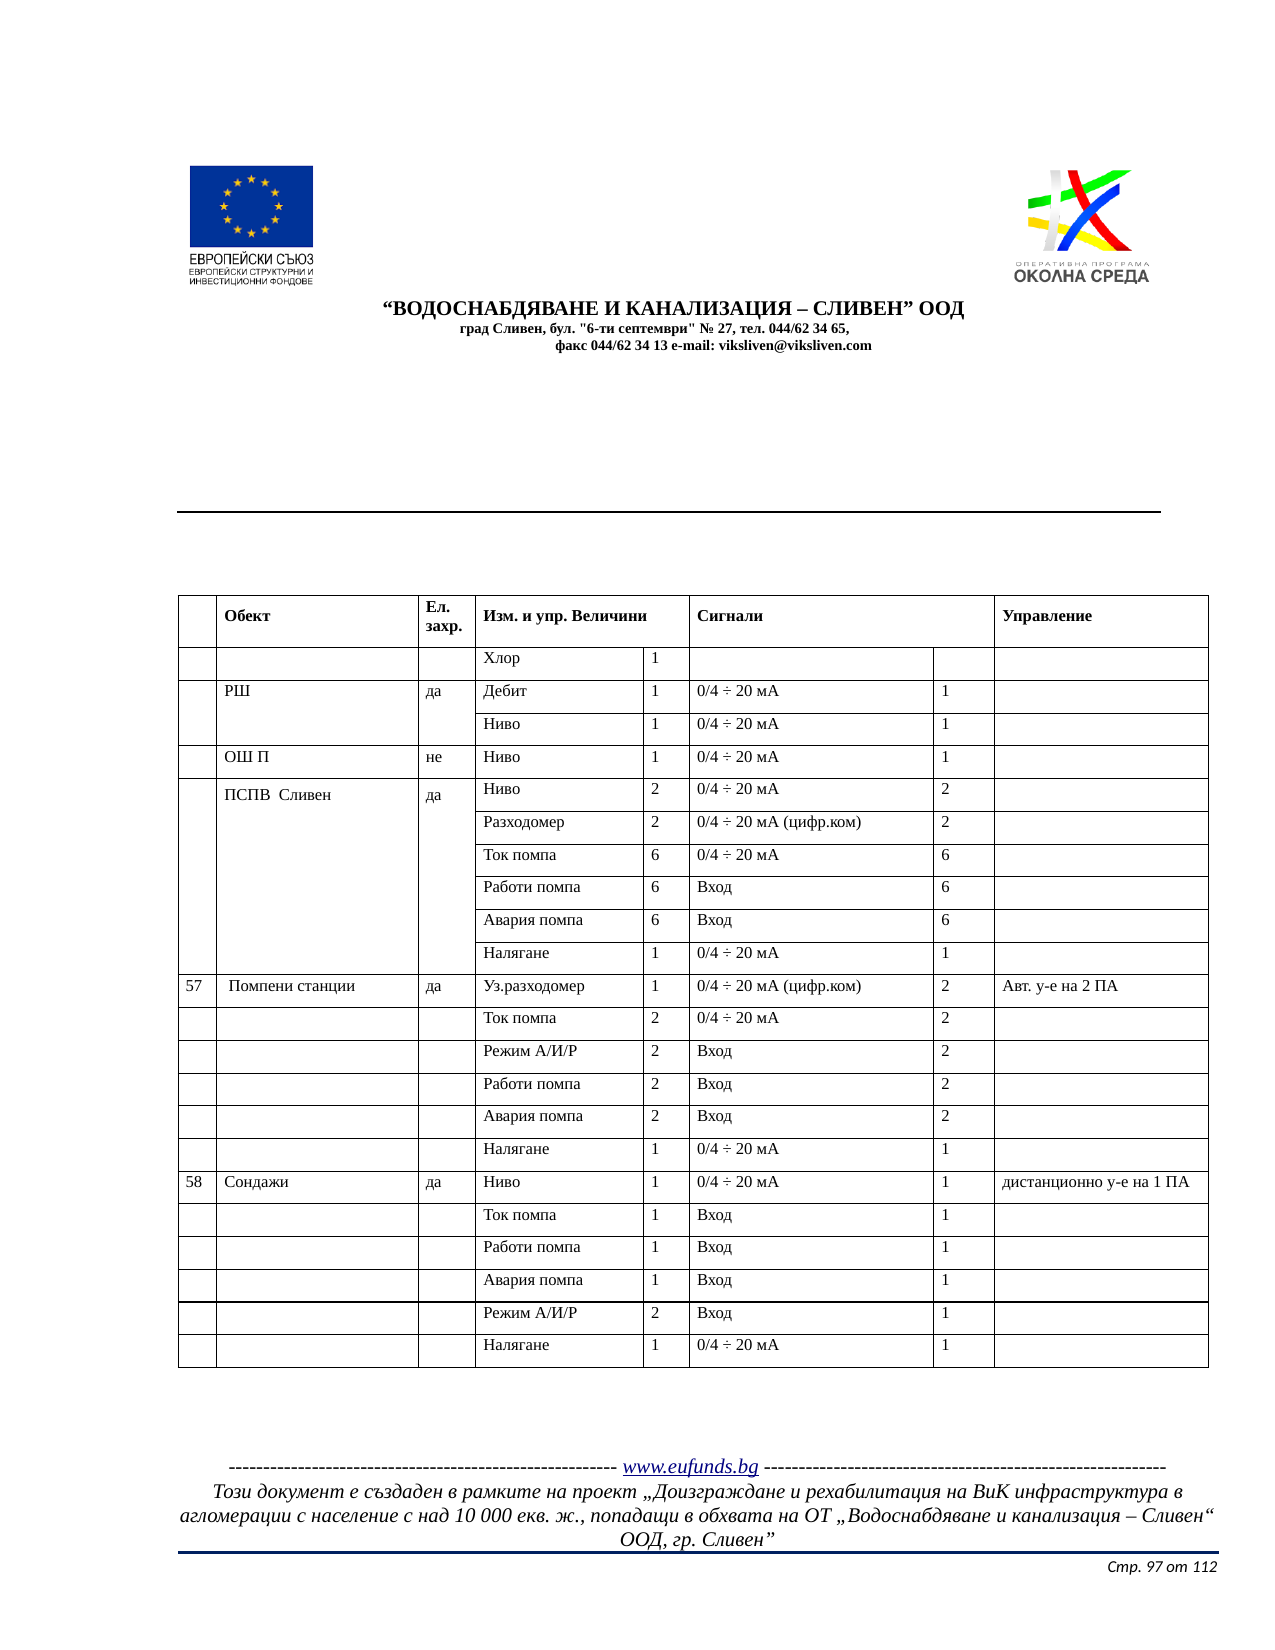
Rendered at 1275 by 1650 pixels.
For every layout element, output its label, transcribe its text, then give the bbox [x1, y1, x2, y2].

table_cell Режим А/И/Р [476, 1041, 643, 1072]
table_cell 2 [644, 812, 689, 843]
table_cell 1 [644, 714, 689, 745]
table_cell [419, 648, 475, 680]
table_cell [419, 1139, 475, 1171]
table_cell 6 [644, 910, 689, 942]
table_cell 2 [934, 1041, 994, 1072]
table_cell 2 [934, 1106, 994, 1138]
table_cell [419, 1204, 475, 1236]
table_cell ПСПВ Сливен [217, 779, 418, 974]
table_header [179, 596, 216, 647]
table_cell Ток помпа [476, 845, 643, 876]
table_cell 1 [934, 1237, 994, 1269]
table_header Ел. захр. [419, 596, 475, 647]
table_cell 0/4 ÷ 20 мА [690, 714, 933, 745]
table_cell Авария помпа [476, 910, 643, 942]
table_cell Вход [690, 1074, 933, 1105]
table_cell 2 [644, 1106, 689, 1138]
table_cell Вход [690, 1106, 933, 1138]
table_cell [179, 1106, 216, 1138]
table_cell [995, 1106, 1208, 1138]
table_cell [995, 1008, 1208, 1040]
table_cell 1 [644, 1139, 689, 1171]
table_header Обект [217, 596, 418, 647]
table_cell Налягане [476, 1335, 643, 1367]
table_cell 0/4 ÷ 20 мА [690, 845, 933, 876]
table_cell [995, 779, 1208, 811]
table_cell [419, 1303, 475, 1334]
table_cell [217, 1139, 418, 1171]
table_cell 0/4 ÷ 20 мА [690, 1172, 933, 1203]
table_cell 1 [934, 746, 994, 778]
table_cell Ток помпа [476, 1008, 643, 1040]
table_cell 1 [644, 975, 689, 1007]
table_cell Помпени станции [217, 975, 418, 1007]
table_cell Авария помпа [476, 1270, 643, 1301]
table_cell [217, 1041, 418, 1072]
table_cell да [419, 681, 475, 745]
table_cell да [419, 975, 475, 1007]
table_cell 2 [934, 1074, 994, 1105]
table_cell [217, 1008, 418, 1040]
table_cell Ниво [476, 1172, 643, 1203]
table_cell [217, 1270, 418, 1301]
table_cell 1 [644, 1237, 689, 1269]
table_cell 1 [934, 681, 994, 713]
table_cell [179, 648, 216, 680]
table_cell [217, 1074, 418, 1105]
table_cell 6 [934, 910, 994, 942]
table_cell Вход [690, 910, 933, 942]
table_cell 1 [934, 1139, 994, 1171]
table_cell [217, 1204, 418, 1236]
table_cell не [419, 746, 475, 778]
table_cell 6 [644, 877, 689, 909]
table_cell Авария помпа [476, 1106, 643, 1138]
table_cell [419, 1074, 475, 1105]
table_cell [217, 1237, 418, 1269]
table_cell [995, 943, 1208, 974]
table_cell 0/4 ÷ 20 мА (цифр.ком) [690, 975, 933, 1007]
table_cell [995, 812, 1208, 843]
table_cell 0/4 ÷ 20 мА [690, 681, 933, 713]
table_cell 0/4 ÷ 20 мА [690, 746, 933, 778]
table_cell 58 [179, 1172, 216, 1203]
table_cell Вход [690, 1204, 933, 1236]
table_cell 6 [934, 877, 994, 909]
table_cell Дебит [476, 681, 643, 713]
table_cell [217, 1335, 418, 1367]
table_cell 1 [644, 1335, 689, 1367]
table_cell Вход [690, 1303, 933, 1334]
table_cell [995, 1270, 1208, 1301]
table_cell [419, 1008, 475, 1040]
table_cell [995, 648, 1208, 680]
table_cell [995, 1204, 1208, 1236]
table_cell 2 [644, 779, 689, 811]
table_cell да [419, 779, 475, 974]
table_cell Режим А/И/Р [476, 1303, 643, 1334]
table_cell Работи помпа [476, 1074, 643, 1105]
table_cell [995, 845, 1208, 876]
table_cell 2 [934, 1008, 994, 1040]
table_cell [419, 1270, 475, 1301]
table_cell [934, 648, 994, 680]
table_cell [995, 1074, 1208, 1105]
table_cell Налягане [476, 1139, 643, 1171]
table_cell [995, 714, 1208, 745]
table_cell [179, 1139, 216, 1171]
table_cell 2 [934, 812, 994, 843]
table_cell [419, 1335, 475, 1367]
table_cell [179, 1270, 216, 1301]
table_cell Вход [690, 877, 933, 909]
table_cell Вход [690, 1270, 933, 1301]
table_cell 1 [644, 648, 689, 680]
table_cell 57 [179, 975, 216, 1007]
table_cell 1 [644, 746, 689, 778]
table_cell 1 [934, 1270, 994, 1301]
table_cell [179, 779, 216, 974]
table_cell [179, 1074, 216, 1105]
table_cell [995, 1335, 1208, 1367]
table_cell [995, 910, 1208, 942]
table_cell [217, 648, 418, 680]
table_cell [179, 1237, 216, 1269]
table_cell Вход [690, 1237, 933, 1269]
table_cell 0/4 ÷ 20 мА (цифр.ком) [690, 812, 933, 843]
table_cell 1 [644, 943, 689, 974]
table_cell 2 [934, 975, 994, 1007]
table_cell 1 [934, 1335, 994, 1367]
table_cell 1 [934, 1204, 994, 1236]
table_cell Ниво [476, 746, 643, 778]
table_cell [179, 1335, 216, 1367]
table_cell [419, 1041, 475, 1072]
table_cell 6 [934, 845, 994, 876]
table_cell дистанционно у-е на 1 ПА [995, 1172, 1208, 1203]
table_cell Налягане [476, 943, 643, 974]
table_cell [179, 1303, 216, 1334]
table_header Управление [995, 596, 1208, 647]
table_cell [217, 1303, 418, 1334]
table_cell 2 [644, 1008, 689, 1040]
table_cell [995, 1303, 1208, 1334]
table_cell 2 [644, 1041, 689, 1072]
table_cell 1 [644, 681, 689, 713]
table_cell [995, 681, 1208, 713]
table_cell [995, 877, 1208, 909]
table_cell Работи помпа [476, 1237, 643, 1269]
table_cell 1 [644, 1172, 689, 1203]
table_cell [995, 1237, 1208, 1269]
table_cell 1 [934, 714, 994, 745]
table_cell [690, 648, 933, 680]
table_cell 1 [644, 1270, 689, 1301]
table_cell 2 [644, 1074, 689, 1105]
table_cell 1 [934, 1172, 994, 1203]
table_cell [179, 1008, 216, 1040]
table_cell 0/4 ÷ 20 мА [690, 943, 933, 974]
table_cell Вход [690, 1041, 933, 1072]
table_cell 1 [934, 943, 994, 974]
table_header Изм. и упр. Величини [476, 596, 689, 647]
table_cell [217, 1106, 418, 1138]
table_cell Авт. у-е на 2 ПА [995, 975, 1208, 1007]
table_cell [419, 1237, 475, 1269]
table_cell 2 [934, 779, 994, 811]
table_cell Сондажи [217, 1172, 418, 1203]
table_cell [179, 1041, 216, 1072]
table_cell Ниво [476, 714, 643, 745]
table_cell [995, 746, 1208, 778]
table_cell Ток помпа [476, 1204, 643, 1236]
table_cell Работи помпа [476, 877, 643, 909]
table_cell Разходомер [476, 812, 643, 843]
table_cell [179, 1204, 216, 1236]
table_cell Уз.разходомер [476, 975, 643, 1007]
table_cell Ниво [476, 779, 643, 811]
table_cell 0/4 ÷ 20 мА [690, 779, 933, 811]
table_cell 6 [644, 845, 689, 876]
table_cell [995, 1041, 1208, 1072]
table_cell [995, 1139, 1208, 1171]
table_cell 1 [644, 1204, 689, 1236]
table_cell 0/4 ÷ 20 мА [690, 1139, 933, 1171]
table_cell 2 [644, 1303, 689, 1334]
table_cell 0/4 ÷ 20 мА [690, 1008, 933, 1040]
table_cell ОШ П [217, 746, 418, 778]
table_cell [419, 1106, 475, 1138]
table_cell Хлор [476, 648, 643, 680]
table_cell 1 [934, 1303, 994, 1334]
table_cell [179, 746, 216, 778]
table_cell да [419, 1172, 475, 1203]
table_cell 0/4 ÷ 20 мА [690, 1335, 933, 1367]
table_header Сигнали [690, 596, 994, 647]
table_cell РШ [217, 681, 418, 745]
table_cell [179, 681, 216, 745]
